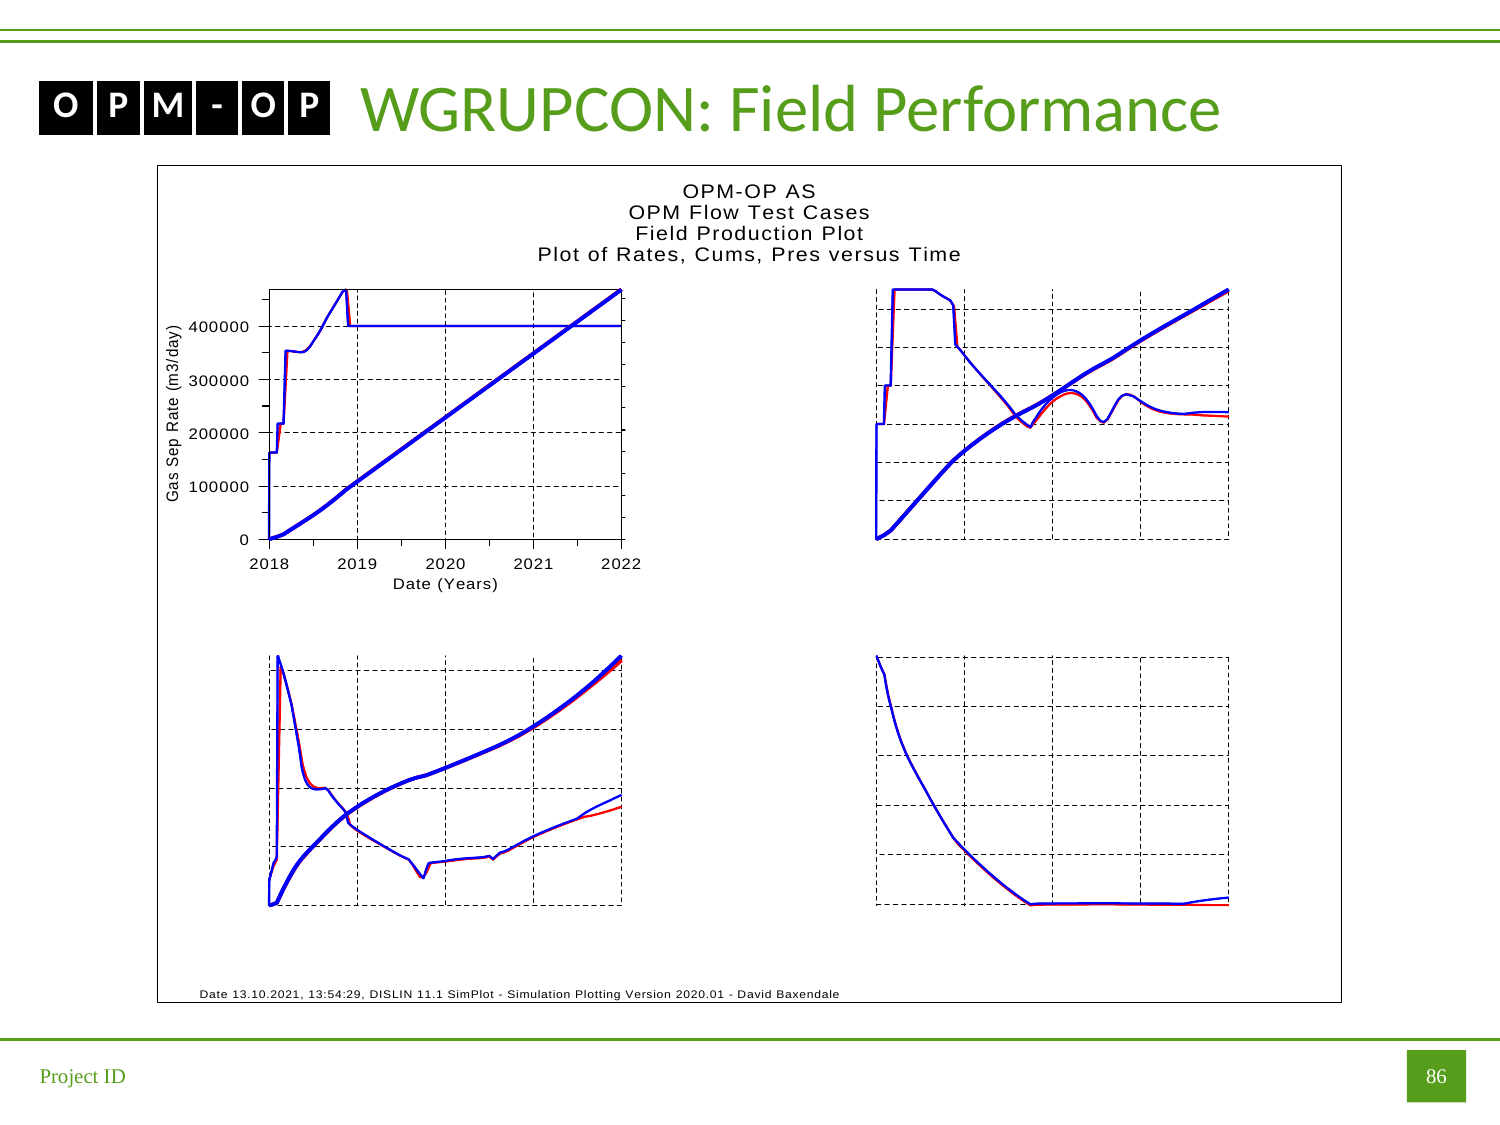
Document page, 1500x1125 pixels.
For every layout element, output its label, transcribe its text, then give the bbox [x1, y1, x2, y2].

title WGRUPCON: Field Performance [360, 77, 1425, 153]
picture [157, 165, 1343, 1004]
